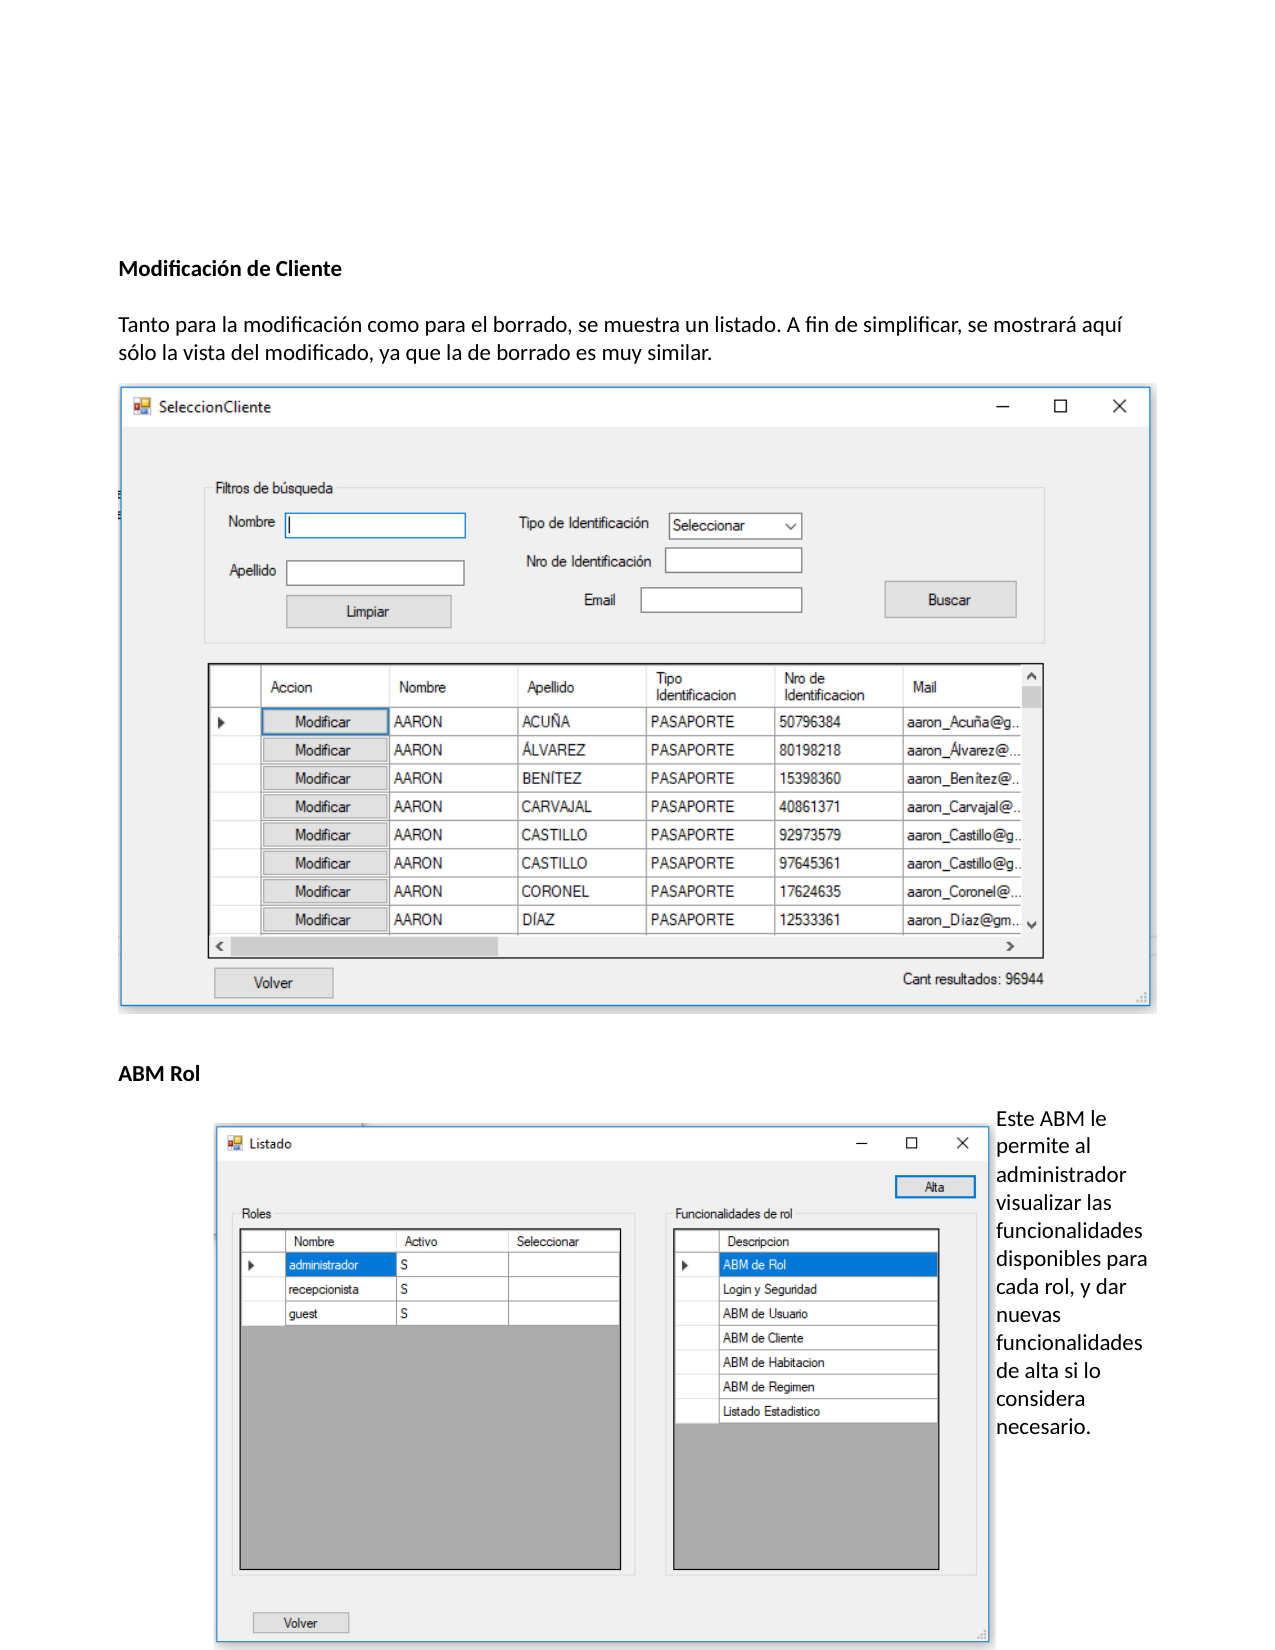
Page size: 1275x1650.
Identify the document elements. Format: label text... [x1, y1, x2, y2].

picture [213, 1123, 996, 1650]
text Este ABM le permite al administrador visualizar las funcionalidades disponibles para cada rol, y dar nuevas funcionalidades de alta si lo considera necesario. [118, 1104, 1157, 1440]
text Modificación de Cliente Tanto para la modificación como para el borrado, se muestra un listado. A fin de simplificar, se mostrará aquí sólo la vista del modificado, ya que la de borrado es muy similar. [118, 254, 1157, 366]
text ABM Rol [118, 1059, 1157, 1087]
picture [118, 383, 1157, 1014]
